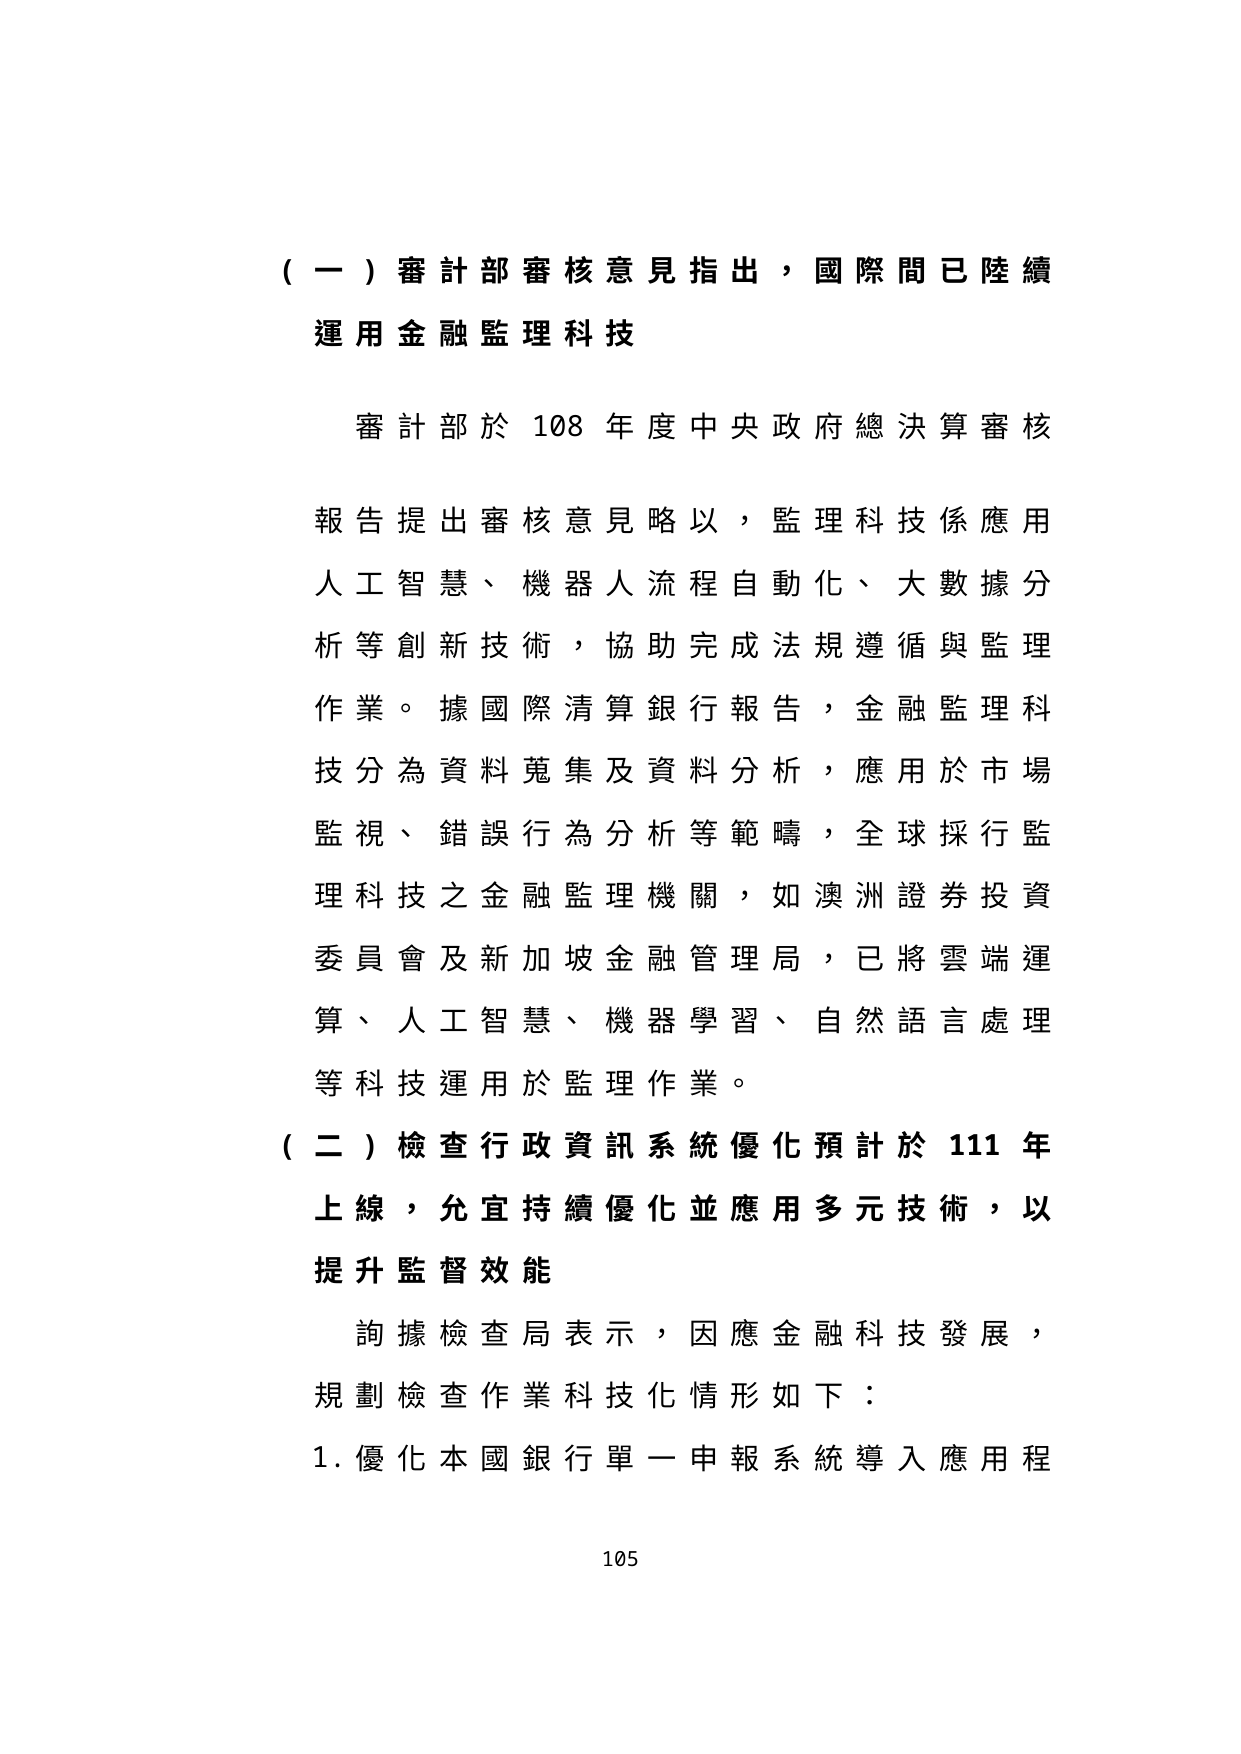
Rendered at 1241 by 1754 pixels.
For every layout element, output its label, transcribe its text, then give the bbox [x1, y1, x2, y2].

text 詢據檢查局表示，因應金融科技發展，規劃檢查作業科技化情形如下： [271, 1290, 1058, 1415]
text (二)檢查行政資訊系統優化預計於111年上線，允宜持續優化並應用多元技術，以提升監督效能 [242, 1102, 1058, 1290]
text 審計部於108年度中央政府總決算審核報告提出審核意見略以，監理科技係應用人工智慧、機器人流程自動化、大數據分析等創新技術，協助完成法規遵循與監理作業。據國際清算銀行報告，金融監理科技分為資料蒐集及資料分析，應用於市場監視、錯誤行為分析等範疇，全球採行監理科技之金融監理機關，如澳洲證券投資委員會及新加坡金融管理局，已將雲端運算、人工智慧、機器學習、自然語言處理等科技運用於監理作業。 [271, 352, 1058, 1102]
text 1.優化本國銀行單一申報系統導入應用程 [271, 1415, 1058, 1477]
text (一)審計部審核意見指出，國際間已陸續運用金融監理科技 [242, 227, 1058, 352]
